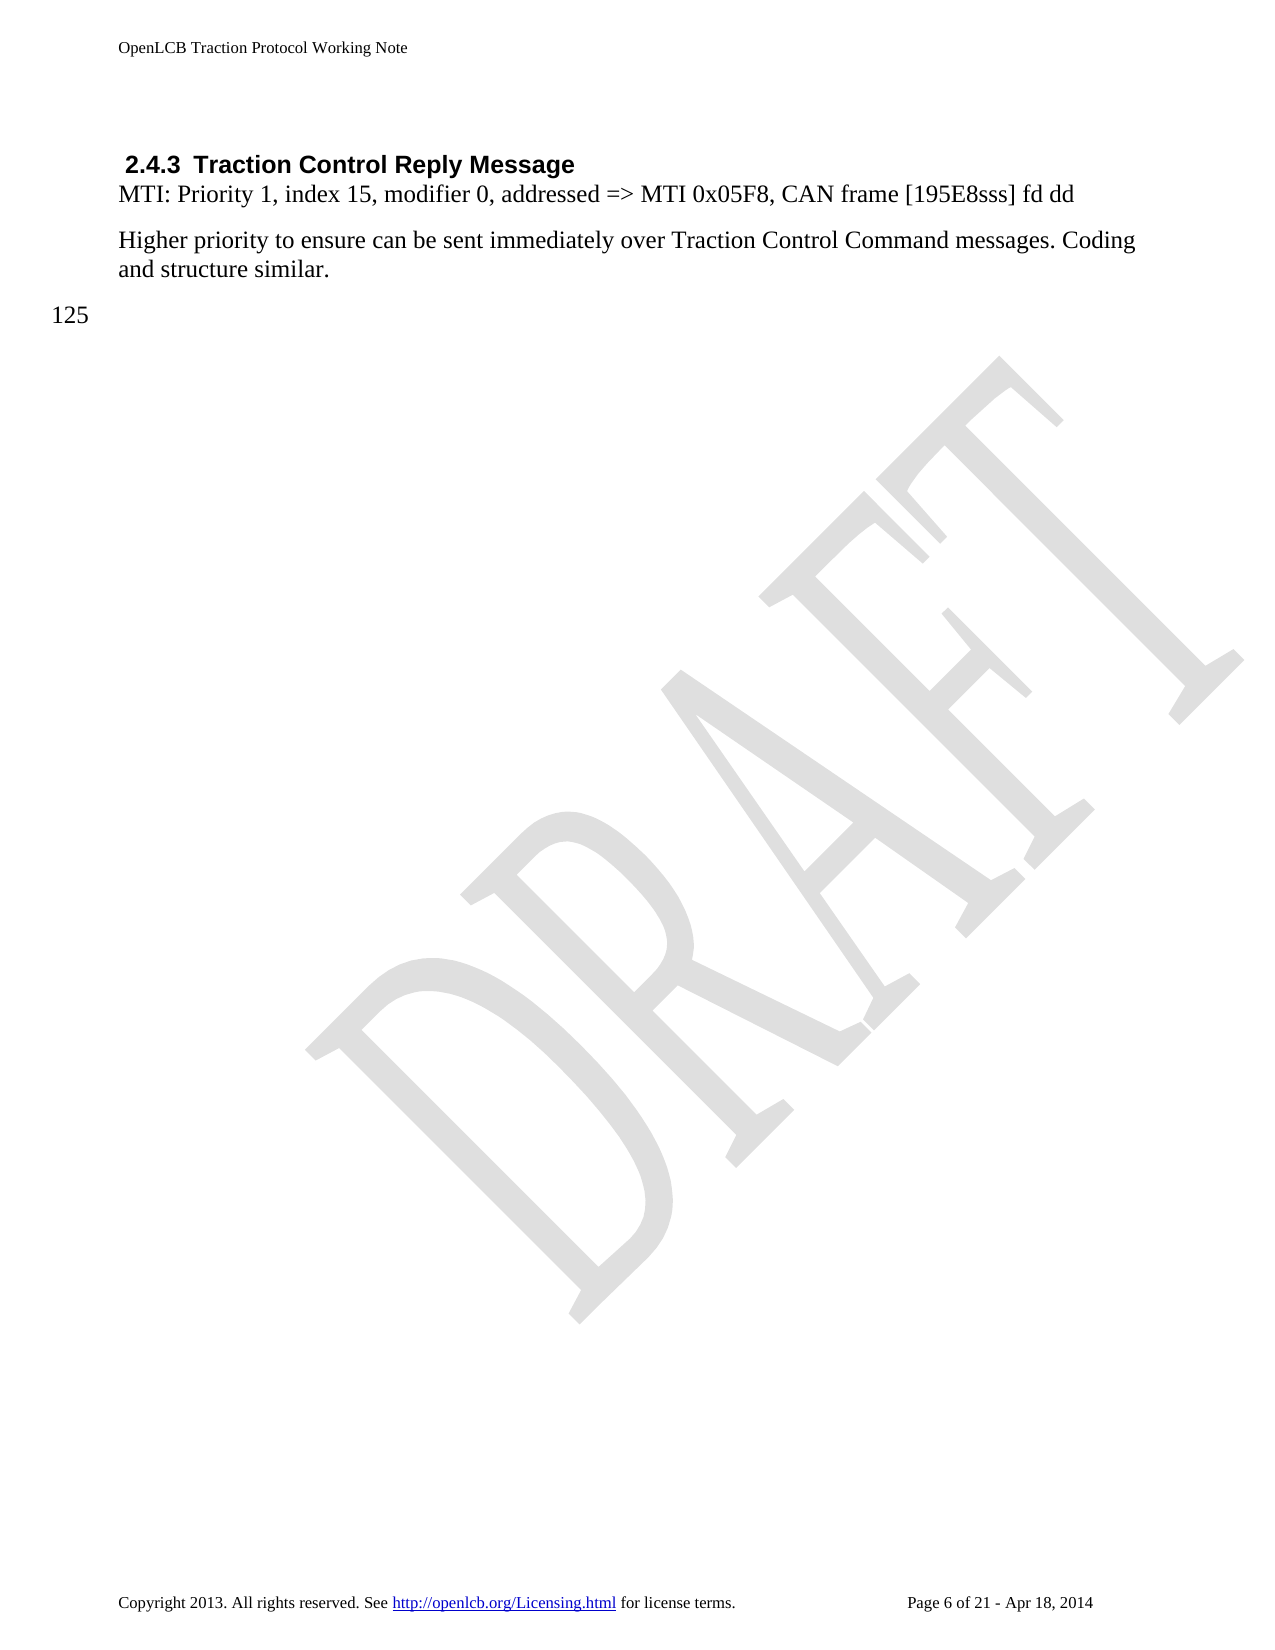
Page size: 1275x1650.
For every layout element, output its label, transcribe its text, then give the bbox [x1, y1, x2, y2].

text Higher priority to ensure can be sent immediately over Traction Control Command messages. Coding and structure similar. [118, 225, 1157, 283]
text MTI: Priority 1, index 15, modifier 0, addressed => MTI 0x05F8, CAN frame [195E8sss] fd dd [118, 179, 1157, 207]
subtitle Traction Control Reply Message [118, 150, 1157, 179]
